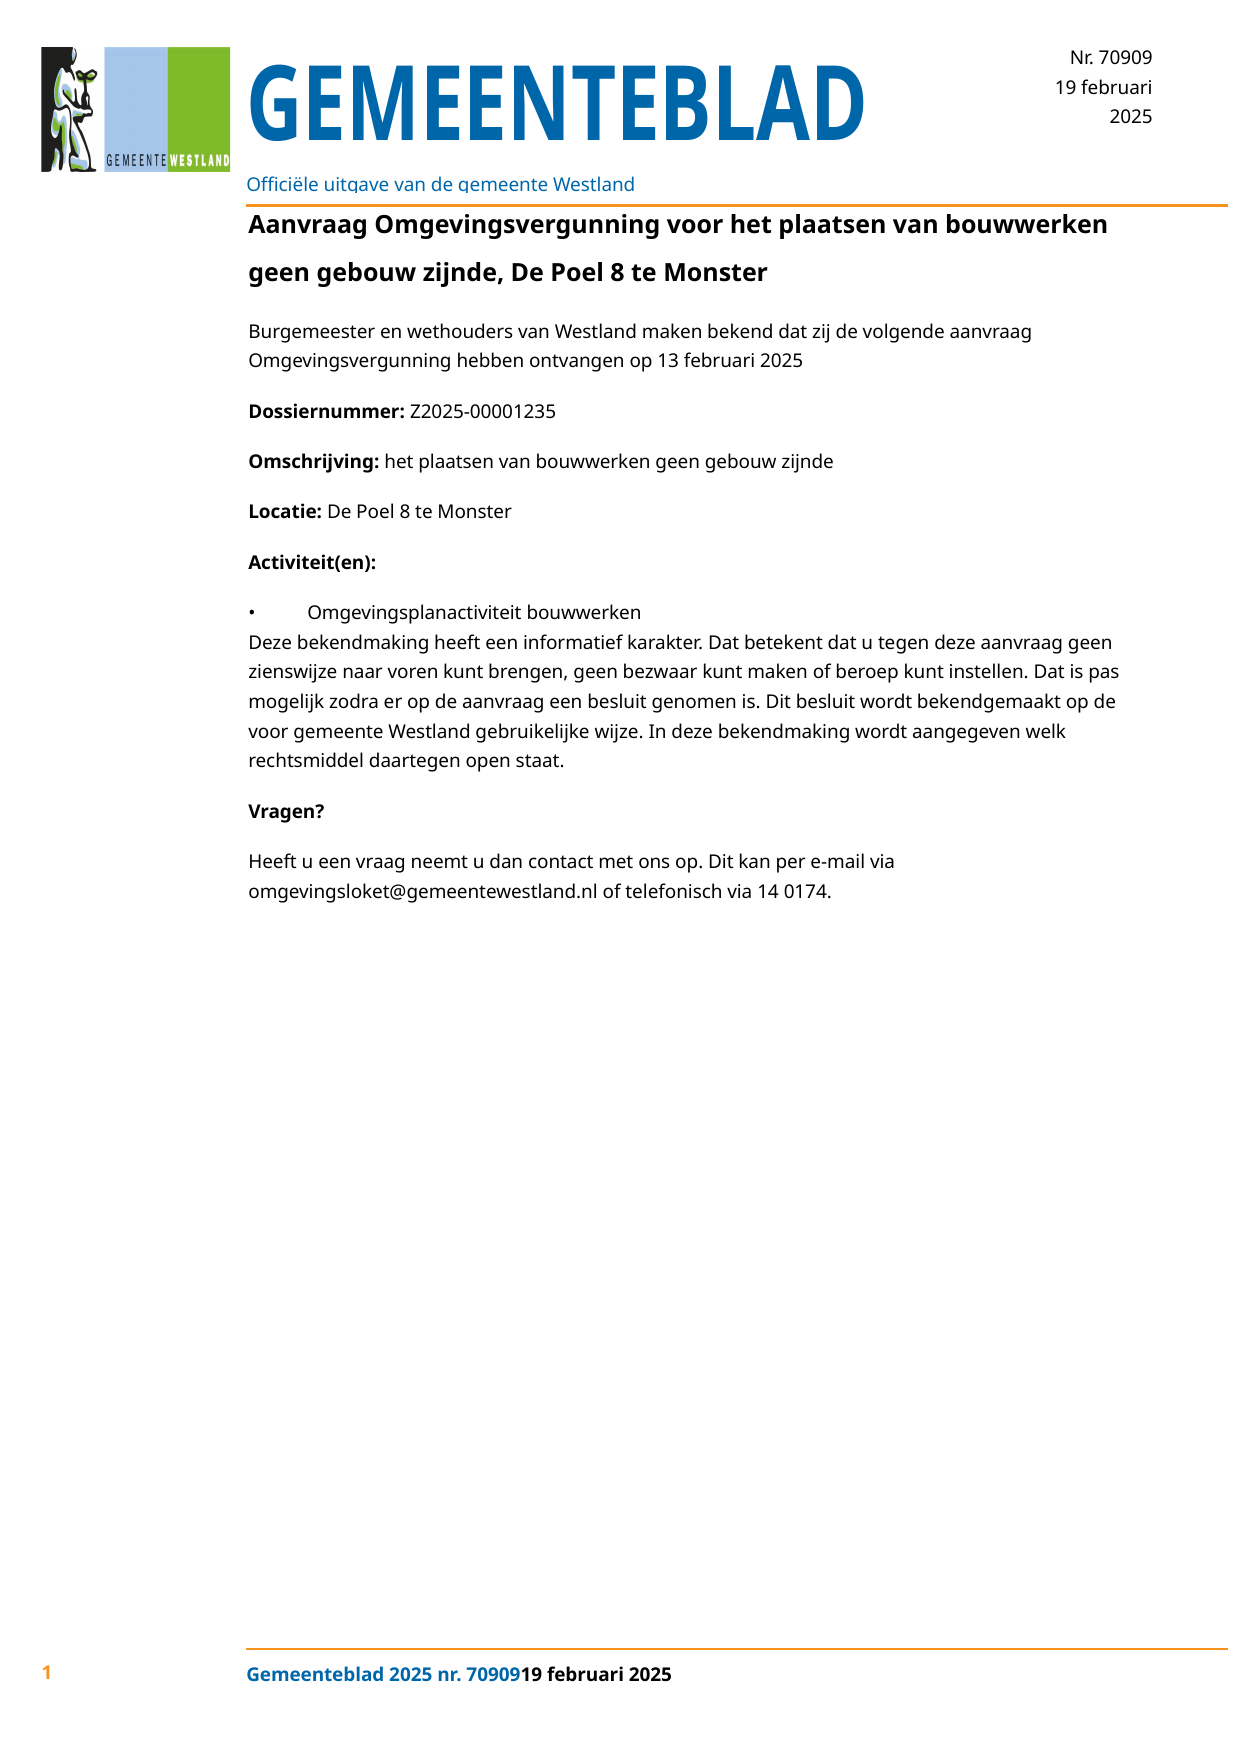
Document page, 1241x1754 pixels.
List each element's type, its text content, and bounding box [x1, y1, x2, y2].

picture [41, 47, 231, 172]
text Burgemeester en wethouders van Westland maken bekend dat zij de volgende aanvraag Omgevingsvergunning hebben ontvangen op 13 februari 2025 [248, 318, 1152, 373]
list Omgevingsplanactiviteit bouwwerken [248, 599, 1152, 625]
text Locatie: De Poel 8 te Monster [248, 499, 1152, 524]
text Aanvraag Omgevingsvergunning voor het plaatsen van bouwwerken geen gebouw zijnde, De Poel 8 te Monster [248, 207, 1152, 288]
text Activiteit(en): [248, 549, 1152, 575]
text Dossiernummer: Z2025-00001235 [248, 398, 1152, 424]
text Heeft u een vraag neemt u dan contact met ons op. Dit kan per e-mail via omgevingsloket@gemeentewestland.nl of telefonisch via 14 0174. [248, 848, 1152, 904]
text Omschrijving: het plaatsen van bouwwerken geen gebouw zijnde [248, 448, 1152, 474]
text Vragen? [248, 798, 1152, 824]
text Deze bekendmaking heeft een informatief karakter. Dat betekent dat u tegen deze aanvraag geen zienswijze naar voren kunt brengen, geen bezwaar kunt maken of beroep kunt instellen. Dat is pas mogelijk zodra er op de aanvraag een besluit genomen is. Dit besluit wordt bekendgemaakt op de voor gemeente Westland gebruikelijke wijze. In deze bekendmaking wordt aangegeven welk rechtsmiddel daartegen open staat. [248, 629, 1152, 773]
